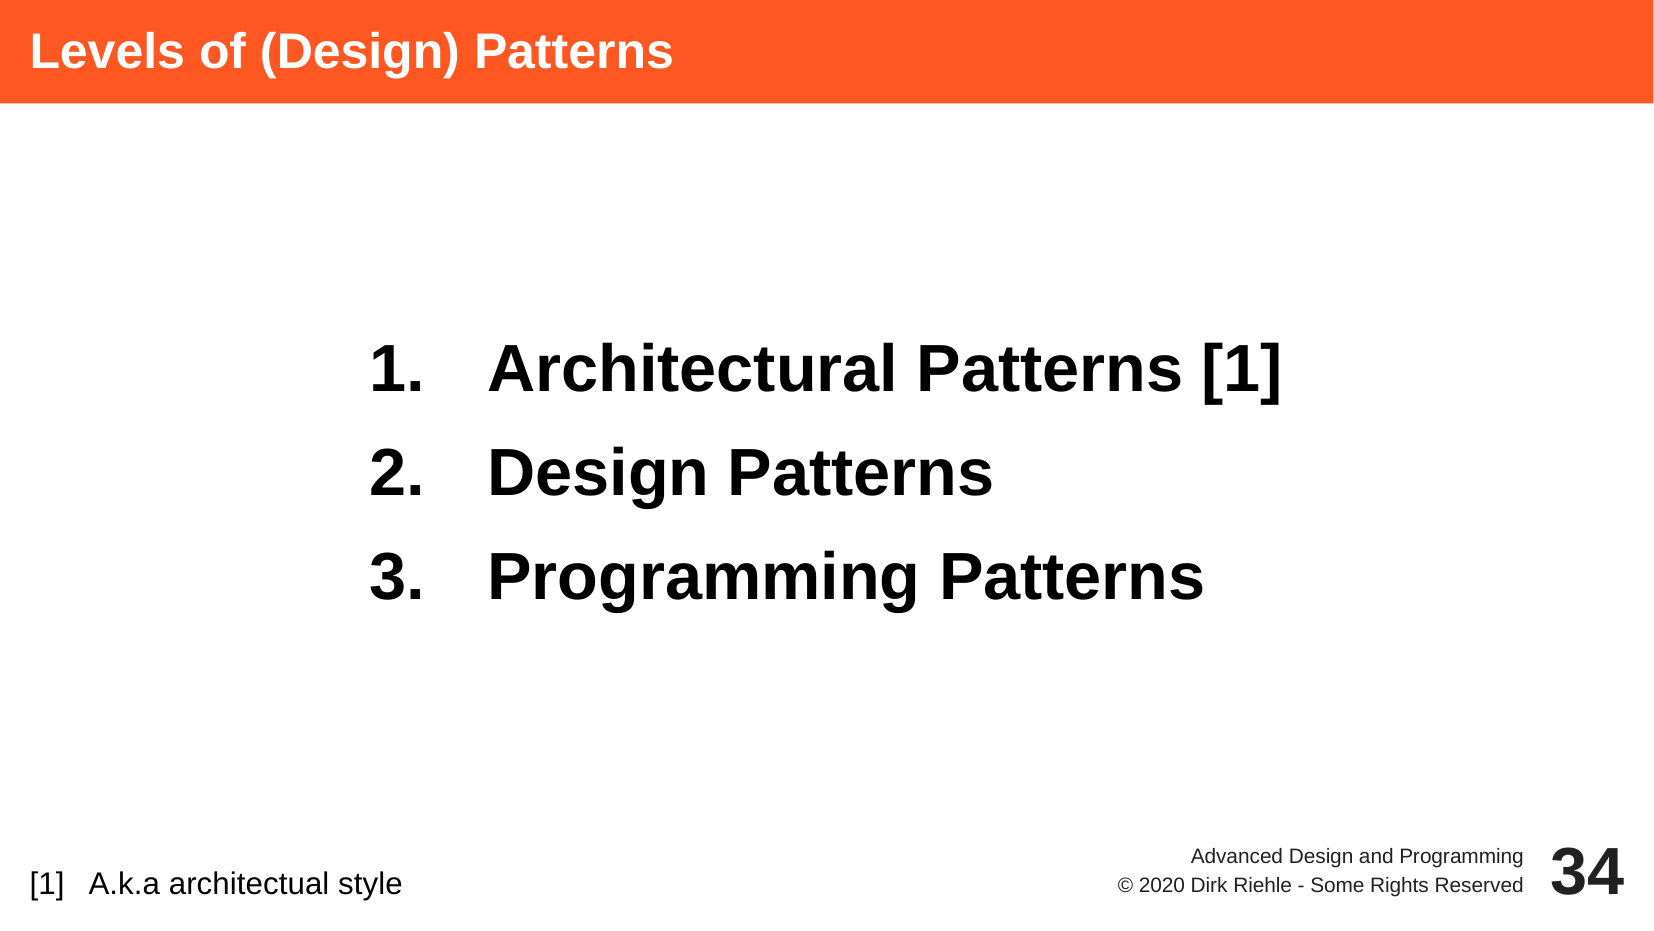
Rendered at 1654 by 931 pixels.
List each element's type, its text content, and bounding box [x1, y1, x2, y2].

text_box [1] A.k.a architectual style [0, 693, 1182, 931]
subtitle Architectural Patterns [1] Design Patterns Programming Patterns [29, 132, 1625, 813]
title Levels of (Design) Patterns [0, 0, 1654, 104]
